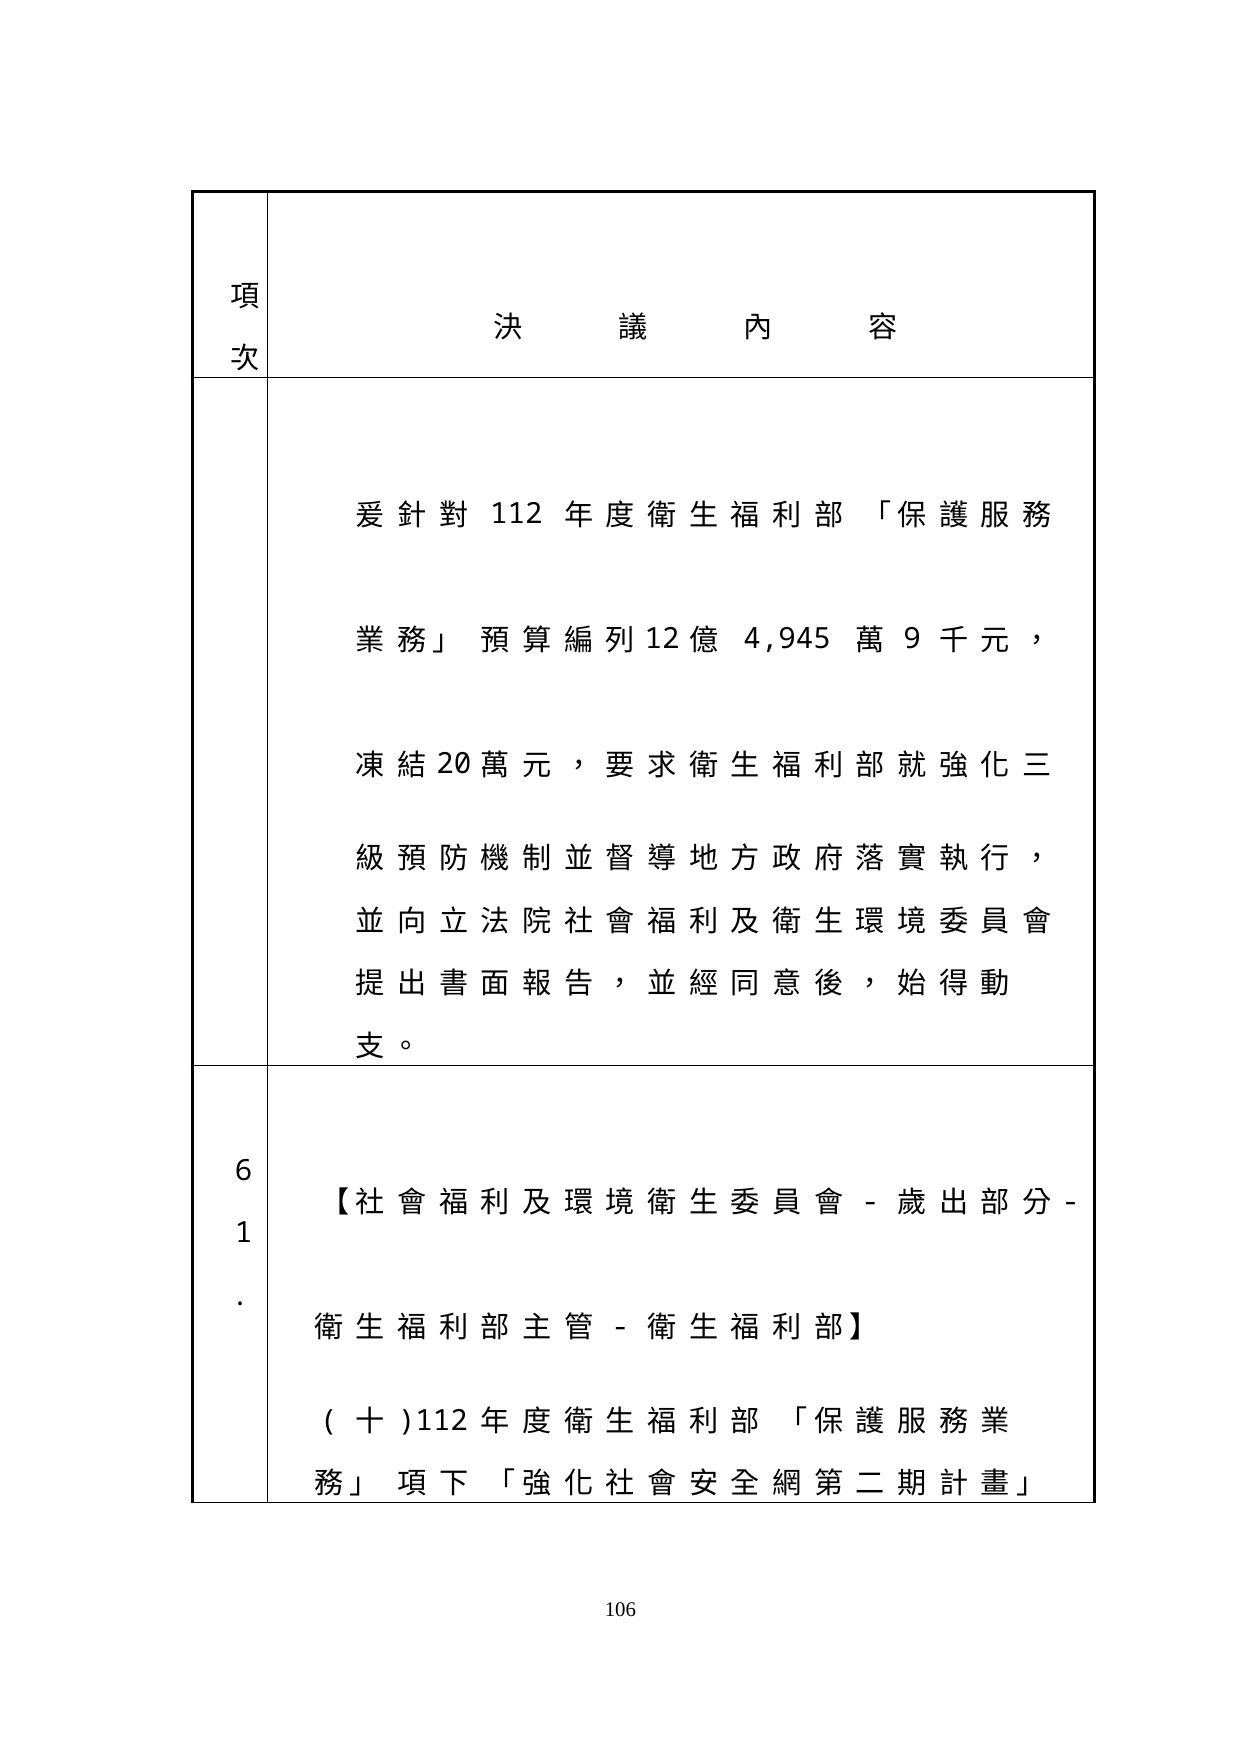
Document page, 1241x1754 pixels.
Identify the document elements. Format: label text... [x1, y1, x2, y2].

table_header 決 議 內 容 [268, 193, 1093, 377]
table_cell [194, 378, 267, 1064]
table_cell 爰針對112年度衛生福利部「保護服務業務」預算編列12億4,945萬9千元，凍結20萬元，要求衛生福利部就強化三級預防機制並督導地方政府落實執行，並向立法院社會福利及衛生環境委員會提出書面報告，並經同意後，始得動支。 [268, 378, 1093, 1064]
table_header 項次 [194, 193, 267, 377]
table_cell 【社會福利及環境衛生委員會-歲出部分-衛生福利部主管-衛生福利部】 (十)112年度衛生福利部「保護服務業務」項下「強化社會安全網第二期計畫」 [268, 1066, 1093, 1502]
table_cell 61. [194, 1066, 267, 1502]
